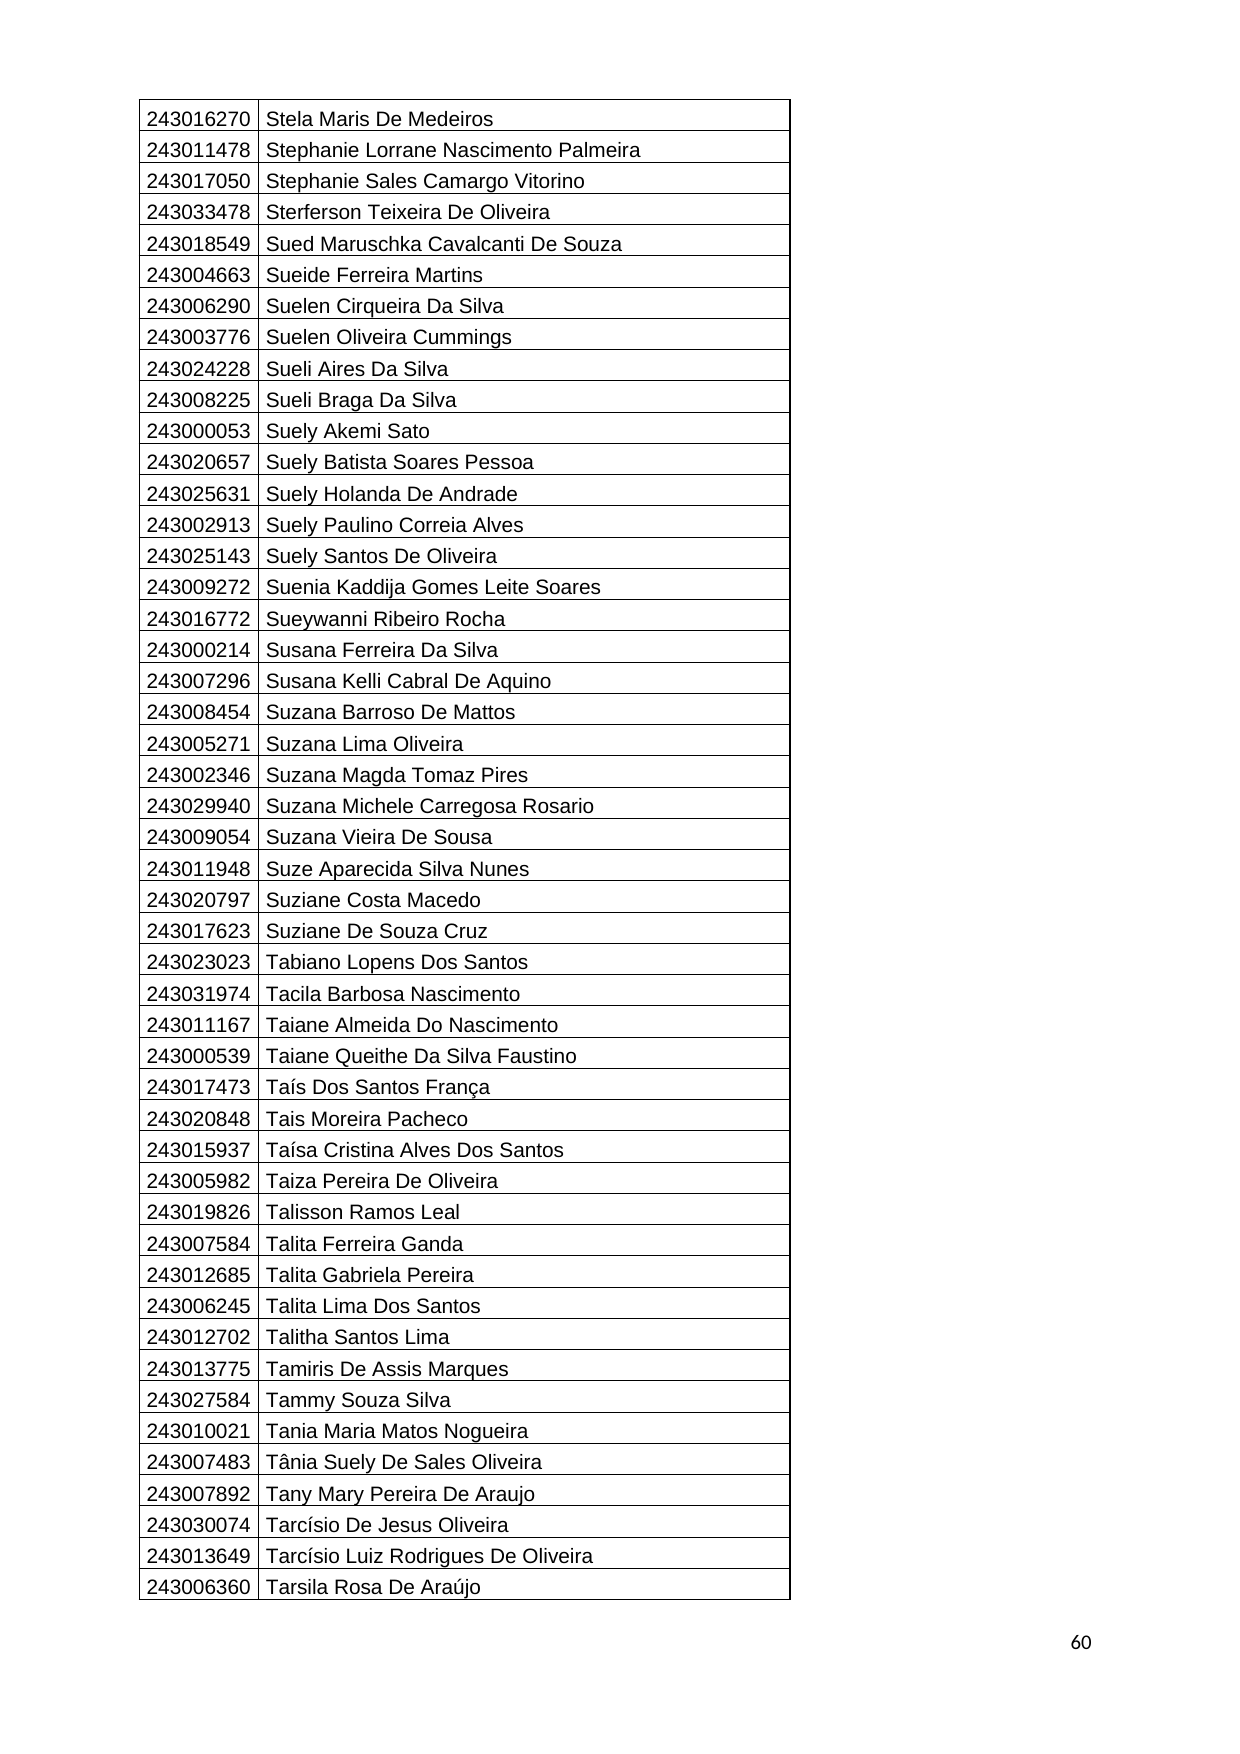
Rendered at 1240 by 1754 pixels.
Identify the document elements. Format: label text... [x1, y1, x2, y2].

table_cell Talita Ferreira Ganda [259, 1225, 789, 1255]
table_cell 243018549 [140, 225, 258, 255]
table_cell Suzana Michele Carregosa Rosario [259, 788, 789, 818]
table_cell Sueli Aires Da Silva [259, 350, 789, 380]
table_cell Tarcísio De Jesus Oliveira [259, 1506, 789, 1537]
table_cell 243013649 [140, 1538, 258, 1568]
table_cell 243008225 [140, 381, 258, 412]
table_cell Taiane Queithe Da Silva Faustino [259, 1038, 789, 1068]
table_cell Tarcísio Luiz Rodrigues De Oliveira [259, 1538, 789, 1568]
table_cell Stephanie Lorrane Nascimento Palmeira [259, 131, 789, 162]
table_cell Sueide Ferreira Martins [259, 256, 789, 287]
table_cell Stephanie Sales Camargo Vitorino [259, 163, 789, 193]
table_cell 243002913 [140, 506, 258, 537]
table_cell Suzana Lima Oliveira [259, 725, 789, 755]
table_cell 243017050 [140, 163, 258, 193]
table_cell 243015937 [140, 1131, 258, 1162]
table_cell Tacila Barbosa Nascimento [259, 975, 789, 1005]
table_cell Taísa Cristina Alves Dos Santos [259, 1131, 789, 1162]
table_cell 243012702 [140, 1319, 258, 1349]
table_cell 243029940 [140, 788, 258, 818]
table_cell Taiane Almeida Do Nascimento [259, 1006, 789, 1037]
table_cell Sued Maruschka Cavalcanti De Souza [259, 225, 789, 255]
table_cell 243016270 [140, 100, 258, 130]
table_cell Tammy Souza Silva [259, 1381, 789, 1412]
table_cell 243016772 [140, 600, 258, 630]
table_cell 243011948 [140, 850, 258, 880]
table_cell Taís Dos Santos França [259, 1069, 789, 1099]
table_cell 243002346 [140, 756, 258, 787]
table_cell Tânia Suely De Sales Oliveira [259, 1444, 789, 1474]
table_cell 243005271 [140, 725, 258, 755]
table_cell Sueywanni Ribeiro Rocha [259, 600, 789, 630]
table_cell 243007296 [140, 663, 258, 693]
table_cell Tabiano Lopens Dos Santos [259, 944, 789, 974]
table_cell 243006290 [140, 288, 258, 318]
table_cell Suelen Cirqueira Da Silva [259, 288, 789, 318]
table_cell 243009054 [140, 819, 258, 849]
table_cell 243007892 [140, 1475, 258, 1505]
table_cell 243000214 [140, 631, 258, 662]
table_cell 243012685 [140, 1256, 258, 1287]
table_cell Suze Aparecida Silva Nunes [259, 850, 789, 880]
table_cell 243020848 [140, 1100, 258, 1130]
table_cell 243031974 [140, 975, 258, 1005]
table_cell Tany Mary Pereira De Araujo [259, 1475, 789, 1505]
table_cell 243011167 [140, 1006, 258, 1037]
table_cell Suzana Barroso De Mattos [259, 694, 789, 724]
table_cell 243033478 [140, 194, 258, 224]
table_cell 243007483 [140, 1444, 258, 1474]
table_cell Tarsila Rosa De Araújo [259, 1569, 789, 1599]
table_cell Tais Moreira Pacheco [259, 1100, 789, 1130]
table_cell Suelen Oliveira Cummings [259, 319, 789, 349]
table_cell 243020797 [140, 881, 258, 912]
table_cell Talita Gabriela Pereira [259, 1256, 789, 1287]
table_cell 243017473 [140, 1069, 258, 1099]
table_cell Tania Maria Matos Nogueira [259, 1413, 789, 1443]
table_cell Suzana Magda Tomaz Pires [259, 756, 789, 787]
table_cell Sterferson Teixeira De Oliveira [259, 194, 789, 224]
table_cell 243020657 [140, 444, 258, 474]
table_cell 243013775 [140, 1350, 258, 1380]
table_cell Suzana Vieira De Sousa [259, 819, 789, 849]
table_cell 243017623 [140, 913, 258, 943]
table_cell 243006360 [140, 1569, 258, 1599]
table_cell Suely Paulino Correia Alves [259, 506, 789, 537]
table_cell Talitha Santos Lima [259, 1319, 789, 1349]
table_cell 243004663 [140, 256, 258, 287]
table_cell 243007584 [140, 1225, 258, 1255]
table_cell Suely Batista Soares Pessoa [259, 444, 789, 474]
table_cell Talita Lima Dos Santos [259, 1288, 789, 1318]
table_cell Talisson Ramos Leal [259, 1194, 789, 1224]
table_cell 243024228 [140, 350, 258, 380]
table_cell Taiza Pereira De Oliveira [259, 1163, 789, 1193]
table_cell Suenia Kaddija Gomes Leite Soares [259, 569, 789, 599]
table_cell Suziane Costa Macedo [259, 881, 789, 912]
table_cell 243019826 [140, 1194, 258, 1224]
table_cell Susana Kelli Cabral De Aquino [259, 663, 789, 693]
table_cell Suely Santos De Oliveira [259, 538, 789, 568]
table_cell 243005982 [140, 1163, 258, 1193]
table_cell 243000053 [140, 413, 258, 443]
table_cell Suziane De Souza Cruz [259, 913, 789, 943]
table_cell 243030074 [140, 1506, 258, 1537]
table_cell Tamiris De Assis Marques [259, 1350, 789, 1380]
table_cell Susana Ferreira Da Silva [259, 631, 789, 662]
table_cell 243000539 [140, 1038, 258, 1068]
table_cell 243009272 [140, 569, 258, 599]
table_cell 243011478 [140, 131, 258, 162]
table_cell Stela Maris De Medeiros [259, 100, 789, 130]
table_cell 243027584 [140, 1381, 258, 1412]
table_cell 243006245 [140, 1288, 258, 1318]
table_cell 243025631 [140, 475, 258, 505]
table_cell Suely Holanda De Andrade [259, 475, 789, 505]
table_cell Suely Akemi Sato [259, 413, 789, 443]
table_cell 243003776 [140, 319, 258, 349]
table_cell Sueli Braga Da Silva [259, 381, 789, 412]
table_cell 243025143 [140, 538, 258, 568]
table_cell 243010021 [140, 1413, 258, 1443]
table_cell 243008454 [140, 694, 258, 724]
table_cell 243023023 [140, 944, 258, 974]
